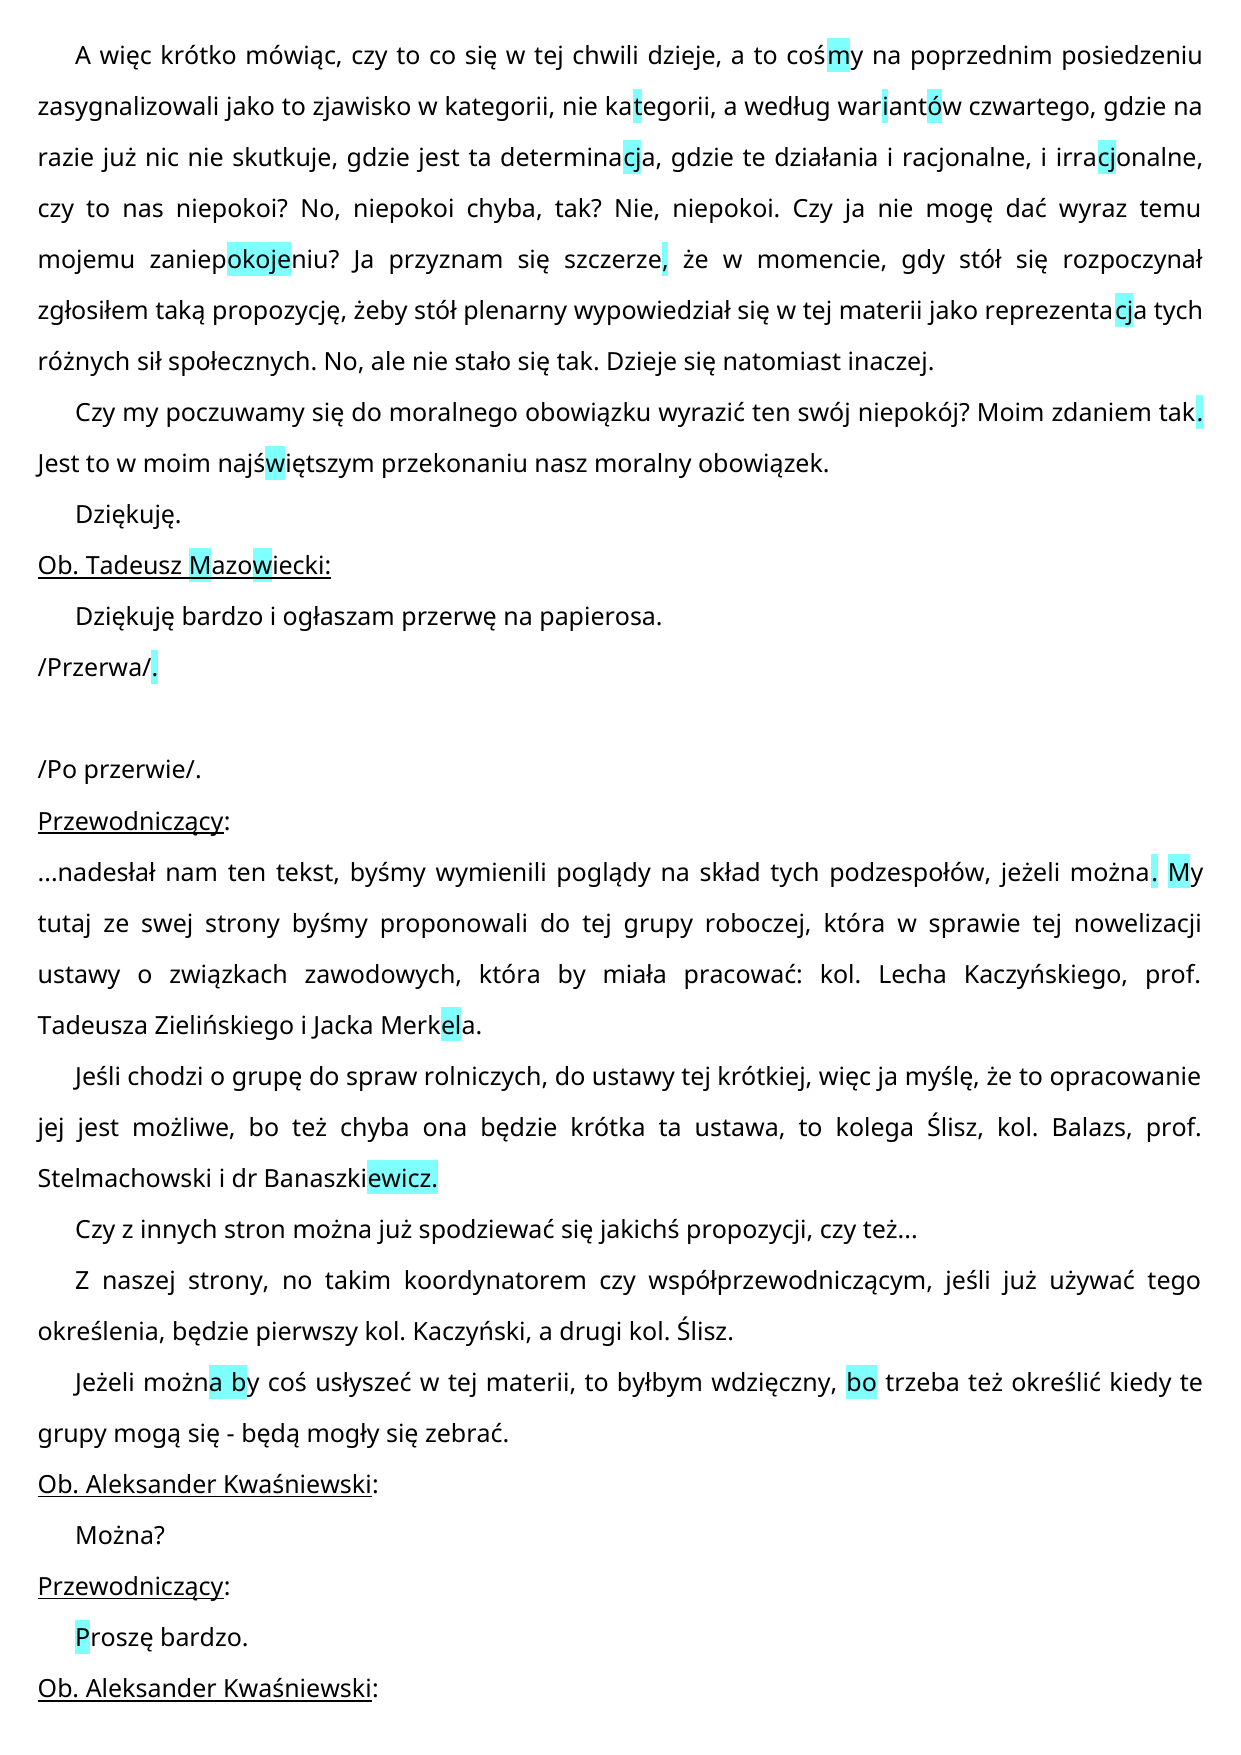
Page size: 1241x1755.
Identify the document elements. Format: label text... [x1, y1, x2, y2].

text Proszę bardzo. [37, 1620, 1203, 1654]
text Dziękuję bardzo i ogłaszam przerwę na papierosa. [37, 599, 1203, 633]
text Można? [37, 1518, 1203, 1552]
text Czy my poczuwamy się do moralnego obowiązku wyrazić ten swój niepokój? Moim zdaniem tak. Jest to w moim najświętszym przekonaniu nasz moralny obowiązek. [37, 395, 1203, 480]
text Dziękuję. [37, 497, 1203, 531]
text Czy z innych stron można już spodziewać się jakichś propozycji, czy też... [37, 1211, 1203, 1246]
text A więc krótko mówiąc, czy to co się w tej chwili dzieje, a to cośmy na poprzednim posiedzeniu zasygnalizowali jako to zjawisko w kategorii, nie kategorii, a według wariantów czwartego, gdzie na razie już nic nie skutkuje, gdzie jest ta determinacja, gdzie te działania i racjonalne, i irracjonalne, czy to nas niepokoi? No, niepokoi chyba, tak? Nie, niepokoi. Czy ja nie mogę dać wyraz temu mojemu zaniepokojeniu? Ja przyznam się szczerze, że w momencie, gdy stół się rozpoczynał zgłosiłem taką propozycję, żeby stół plenarny wypowiedział się w tej materii jako reprezentacja tych różnych sił społecznych. No, ale nie stało się tak. Dzieje się natomiast inaczej. [37, 37, 1203, 378]
text Ob. Tadeusz Mazowiecki: [37, 548, 1203, 582]
text Ob. Aleksander Kwaśniewski: [37, 1467, 1203, 1501]
text Z naszej strony, no takim koordynatorem czy współprzewodniczącym, jeśli już używać tego określenia, będzie pierwszy kol. Kaczyński, a drugi kol. Ślisz. [37, 1262, 1203, 1348]
text Jeśli chodzi o grupę do spraw rolniczych, do ustawy tej krótkiej, więc ja myślę, że to opracowanie jej jest możliwe, bo też chyba ona będzie krótka ta ustawa, to kolega Ślisz, kol. Balazs, prof. Stelmachowski i dr Banaszkiewicz. [37, 1058, 1203, 1194]
text Jeżeli można by coś usłyszeć w tej materii, to byłbym wdzięczny, bo trzeba też określić kiedy te grupy mogą się - będą mogły się zebrać. [37, 1364, 1203, 1450]
text /Przerwa/. [37, 650, 1203, 684]
text /Po przerwie/. [37, 752, 1203, 786]
text Ob. Aleksander Kwaśniewski: [37, 1671, 1203, 1705]
text ...nadesłał nam ten tekst, byśmy wymienili poglądy na skład tych podzespołów, jeżeli można. My tutaj ze swej strony byśmy proponowali do tej grupy roboczej, która w sprawie tej nowelizacji ustawy o związkach zawodowych, która by miała pracować: kol. Lecha Kaczyńskiego, prof. Tadeusza Zielińskiego i Jacka Merkela. [37, 854, 1203, 1041]
text Przewodniczący: [37, 803, 1203, 837]
text Przewodniczący: [37, 1569, 1203, 1603]
